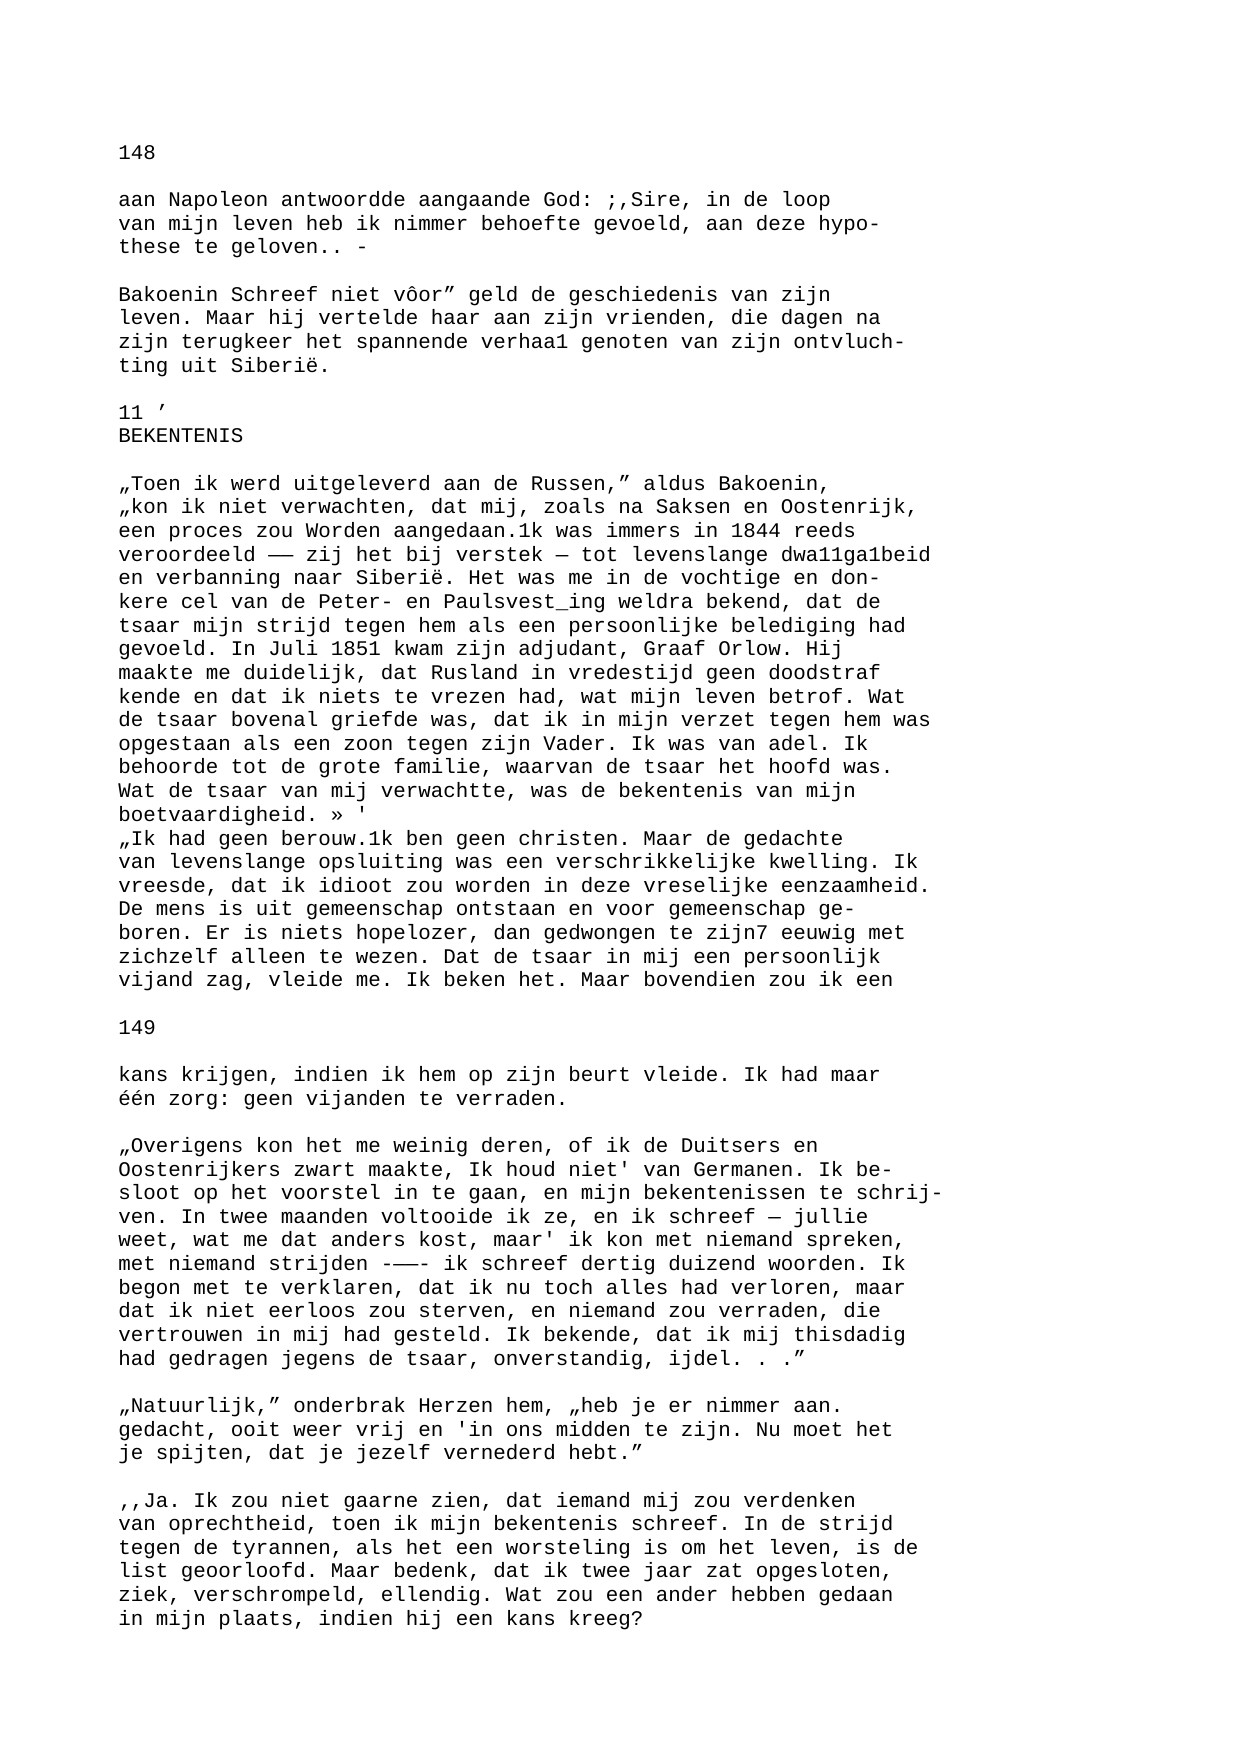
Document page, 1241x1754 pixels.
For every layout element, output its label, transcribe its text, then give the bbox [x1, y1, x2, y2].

text van mijn leven heb ik nimmer behoefte gevoeld, aan deze hypo- [118, 213, 1122, 236]
text sloot op het voorstel in te gaan, en mijn bekentenissen te schrij- [118, 1182, 1122, 1206]
text Oostenrijkers zwart maakte, Ik houd niet' van Germanen. Ik be- [118, 1158, 1122, 1182]
text vijand zag, vleide me. Ik beken het. Maar bovendien zou ik een [118, 969, 1122, 993]
text opgestaan als een zoon tegen zijn Vader. Ik was van adel. Ik [118, 733, 1122, 757]
text een proces zou Worden aangedaan.1k was immers in 1844 reeds [118, 520, 1122, 544]
text vreesde, dat ik idioot zou worden in deze vreselijke eenzaamheid. [118, 875, 1122, 898]
text 149 [118, 1017, 1122, 1040]
text list geoorloofd. Maar bedenk, dat ik twee jaar zat opgesloten, [118, 1561, 1122, 1584]
text De mens is uit gemeenschap ontstaan en voor gemeenschap ge- [118, 898, 1122, 922]
text ting uit Siberië. [118, 354, 1122, 378]
text boren. Er is niets hopelozer, dan gedwongen te zijn7 eeuwig met [118, 922, 1122, 946]
text één zorg: geen vijanden te verraden. [118, 1088, 1122, 1111]
text „kon ik niet verwachten, dat mij, zoals na Saksen en Oostenrijk, [118, 496, 1122, 520]
text je spijten, dat je jezelf vernederd hebt.” [118, 1442, 1122, 1466]
text zijn terugkeer het spannende verhaa1 genoten van zijn ontvluch- [118, 331, 1122, 354]
text these te geloven.. - [118, 236, 1122, 260]
text Bakoenin Schreef niet vôor” geld de geschiedenis van zijn [118, 284, 1122, 307]
text begon met te verklaren, dat ik nu toch alles had verloren, maar [118, 1277, 1122, 1300]
text „Natuurlijk,” onderbrak Herzen hem, „heb je er nimmer aan. [118, 1395, 1122, 1419]
text had gedragen jegens de tsaar, onverstandig, ijdel. . .” [118, 1348, 1122, 1371]
text gevoeld. In Juli 1851 kwam zijn adjudant, Graaf Orlow. Hij [118, 638, 1122, 662]
text 148 [118, 142, 1122, 165]
text van levenslange opsluiting was een verschrikkelijke kwelling. Ik [118, 851, 1122, 875]
text ziek, verschrompeld, ellendig. Wat zou een ander hebben gedaan [118, 1584, 1122, 1608]
text maakte me duidelijk, dat Rusland in vredestijd geen doodstraf [118, 662, 1122, 686]
text „Ik had geen berouw.1k ben geen christen. Maar de gedachte [118, 827, 1122, 851]
text gedacht, ooit weer vrij en 'in ons midden te zijn. Nu moet het [118, 1419, 1122, 1442]
text dat ik niet eerloos zou sterven, en niemand zou verraden, die [118, 1300, 1122, 1324]
text ven. In twee maanden voltooide ik ze, en ik schreef — jullie [118, 1206, 1122, 1229]
text de tsaar bovenal griefde was, dat ik in mijn verzet tegen hem was [118, 709, 1122, 733]
text aan Napoleon antwoordde aangaande God: ;,Sire, in de loop [118, 189, 1122, 213]
text kans krijgen, indien ik hem op zijn beurt vleide. Ik had maar [118, 1064, 1122, 1088]
text „Overigens kon het me weinig deren, of ik de Duitsers en [118, 1135, 1122, 1158]
text leven. Maar hij vertelde haar aan zijn vrienden, die dagen na [118, 307, 1122, 331]
text weet, wat me dat anders kost, maar' ik kon met niemand spreken, [118, 1229, 1122, 1253]
text kende en dat ik niets te vrezen had, wat mijn leven betrof. Wat [118, 686, 1122, 709]
text kere cel van de Peter- en Paulsvest_ing weldra bekend, dat de [118, 591, 1122, 615]
text tegen de tyrannen, als het een worsteling is om het leven, is de [118, 1537, 1122, 1561]
text in mijn plaats, indien hij een kans kreeg? [118, 1608, 1122, 1631]
text 11 ’ [118, 402, 1122, 426]
text BEKENTENIS [118, 426, 1122, 449]
text behoorde tot de grote familie, waarvan de tsaar het hoofd was. [118, 757, 1122, 780]
text boetvaardigheid. » ' [118, 804, 1122, 827]
text vertrouwen in mij had gesteld. Ik bekende, dat ik mij thisdadig [118, 1324, 1122, 1348]
text veroordeeld —— zij het bij verstek — tot levenslange dwa11ga1beid [118, 544, 1122, 567]
text ‚,Ja. Ik zou niet gaarne zien, dat iemand mij zou verdenken [118, 1489, 1122, 1513]
text Wat de tsaar van mij verwachtte, was de bekentenis van mijn [118, 780, 1122, 804]
text en verbanning naar Siberië. Het was me in de vochtige en don- [118, 567, 1122, 591]
text „Toen ik werd uitgeleverd aan de Russen,” aldus Bakoenin, [118, 473, 1122, 496]
text van oprechtheid, toen ik mijn bekentenis schreef. In de strijd [118, 1513, 1122, 1537]
text tsaar mijn strijd tegen hem als een persoonlijke belediging had [118, 615, 1122, 638]
text met niemand strijden -——- ik schreef dertig duizend woorden. Ik [118, 1253, 1122, 1277]
text zichzelf alleen te wezen. Dat de tsaar in mij een persoonlijk [118, 946, 1122, 969]
